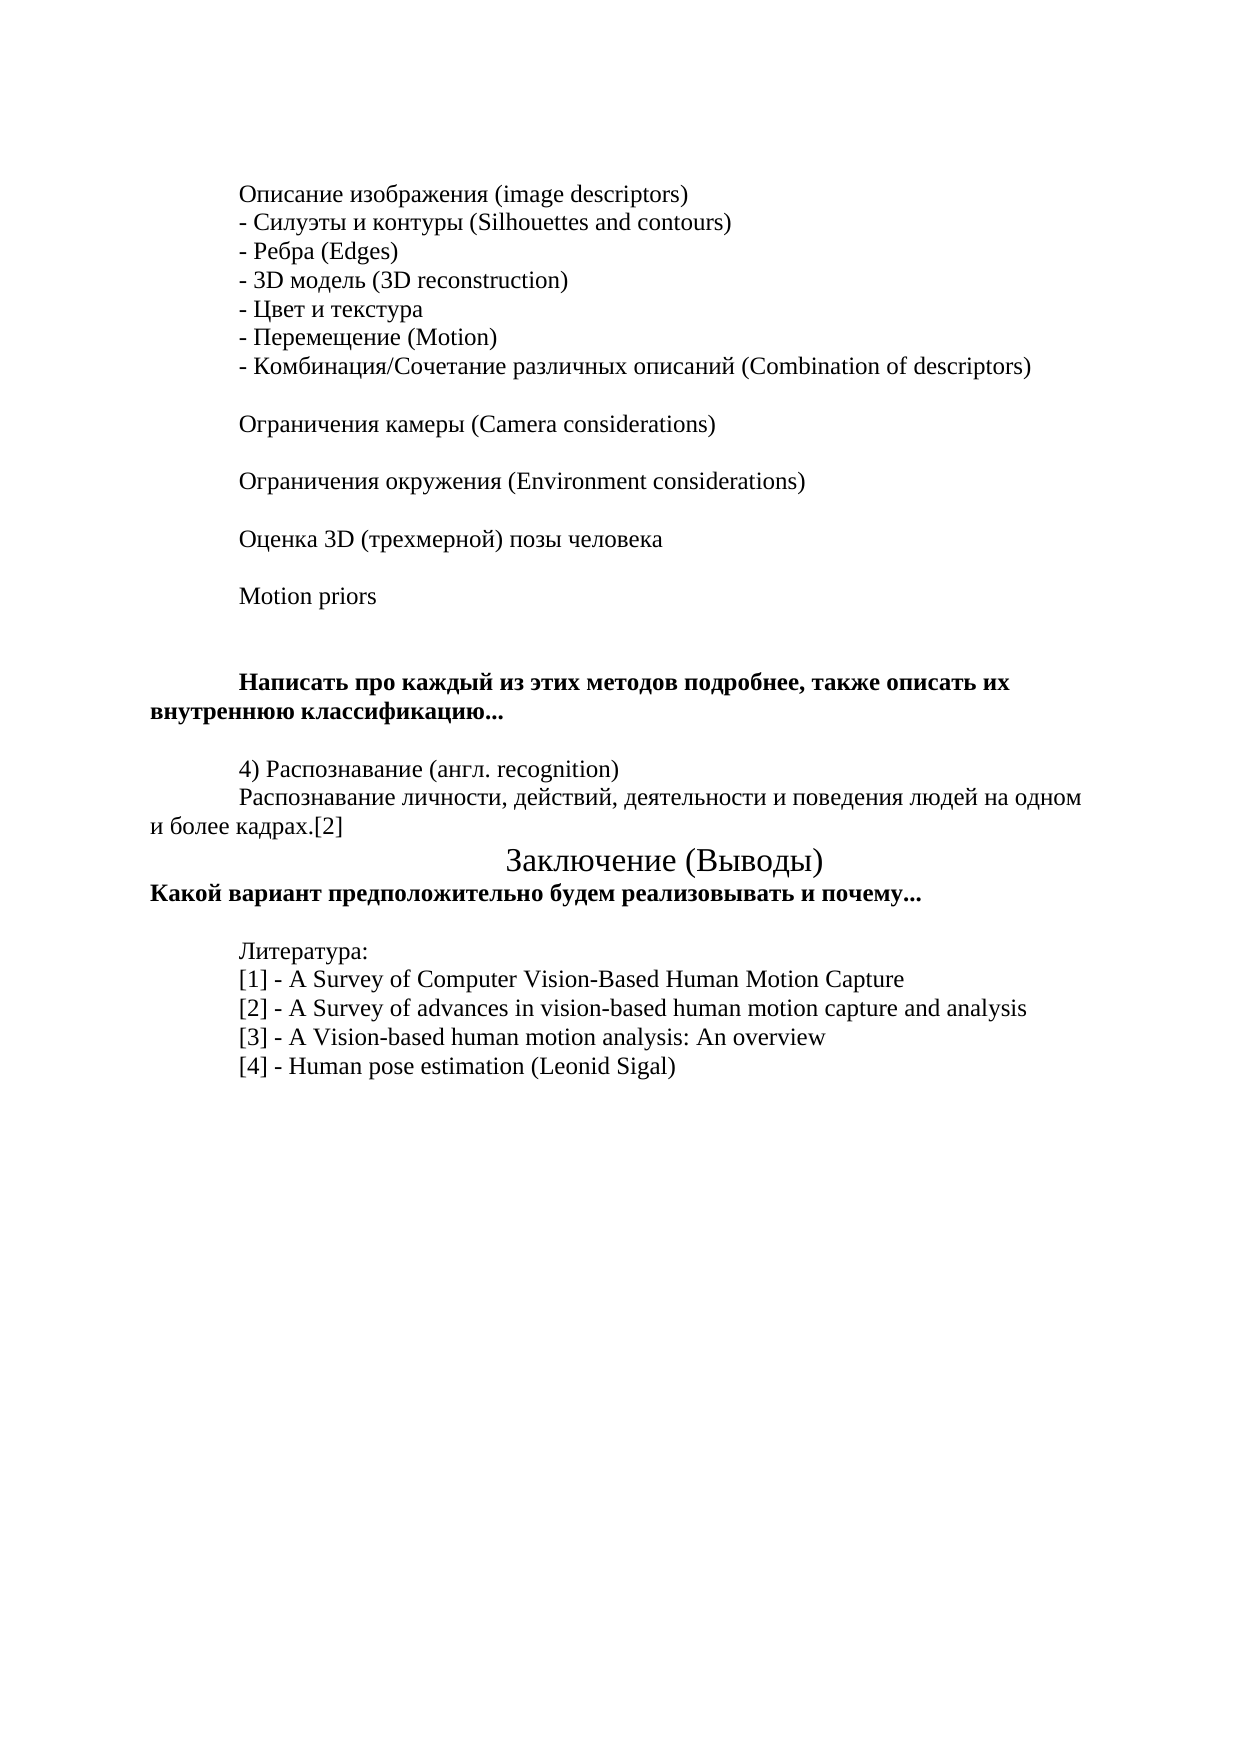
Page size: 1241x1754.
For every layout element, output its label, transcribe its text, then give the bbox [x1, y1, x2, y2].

text Ограничения камеры (Camera considerations) [150, 409, 1090, 437]
text [2] - A Survey of advances in vision-based human motion capture and analysis [150, 993, 1090, 1022]
text - Комбинация/Сочетание различных описаний (Combination of descriptors) [150, 351, 1090, 380]
text Написать про каждый из этих методов подробнее, также описать их внутреннюю классификацию... [150, 667, 1090, 725]
text 4) Распознавание (англ. recognition) [150, 754, 1090, 782]
text - Перемещение (Motion) [150, 322, 1090, 351]
text [3] - A Vision-based human motion analysis: An overview [150, 1022, 1090, 1051]
text [4] - Human pose estimation (Leonid Sigal) [150, 1051, 1090, 1079]
text Motion priors [150, 581, 1090, 610]
text - Силуэты и контуры (Silhouettes and contours) [150, 207, 1090, 236]
text Какой вариант предположительно будем реализовывать и почему... [150, 878, 1090, 907]
text - 3D модель (3D reconstruction) [150, 265, 1090, 294]
text - Цвет и текстура [150, 294, 1090, 322]
text Распознавание личности, действий, деятельности и поведения людей на одном и более кадрах.[2] [150, 782, 1090, 840]
text Описание изображения (image descriptors) [150, 179, 1090, 207]
text [1] - A Survey of Computer Vision-Based Human Motion Capture [150, 964, 1090, 993]
text Оценка 3D (трехмерной) позы человека [150, 524, 1090, 552]
text Литература: [150, 936, 1090, 964]
text Ограничения окружения (Environment considerations) [150, 466, 1090, 495]
text - Ребра (Edges) [150, 236, 1090, 265]
text Заключение (Выводы) [150, 840, 1090, 878]
